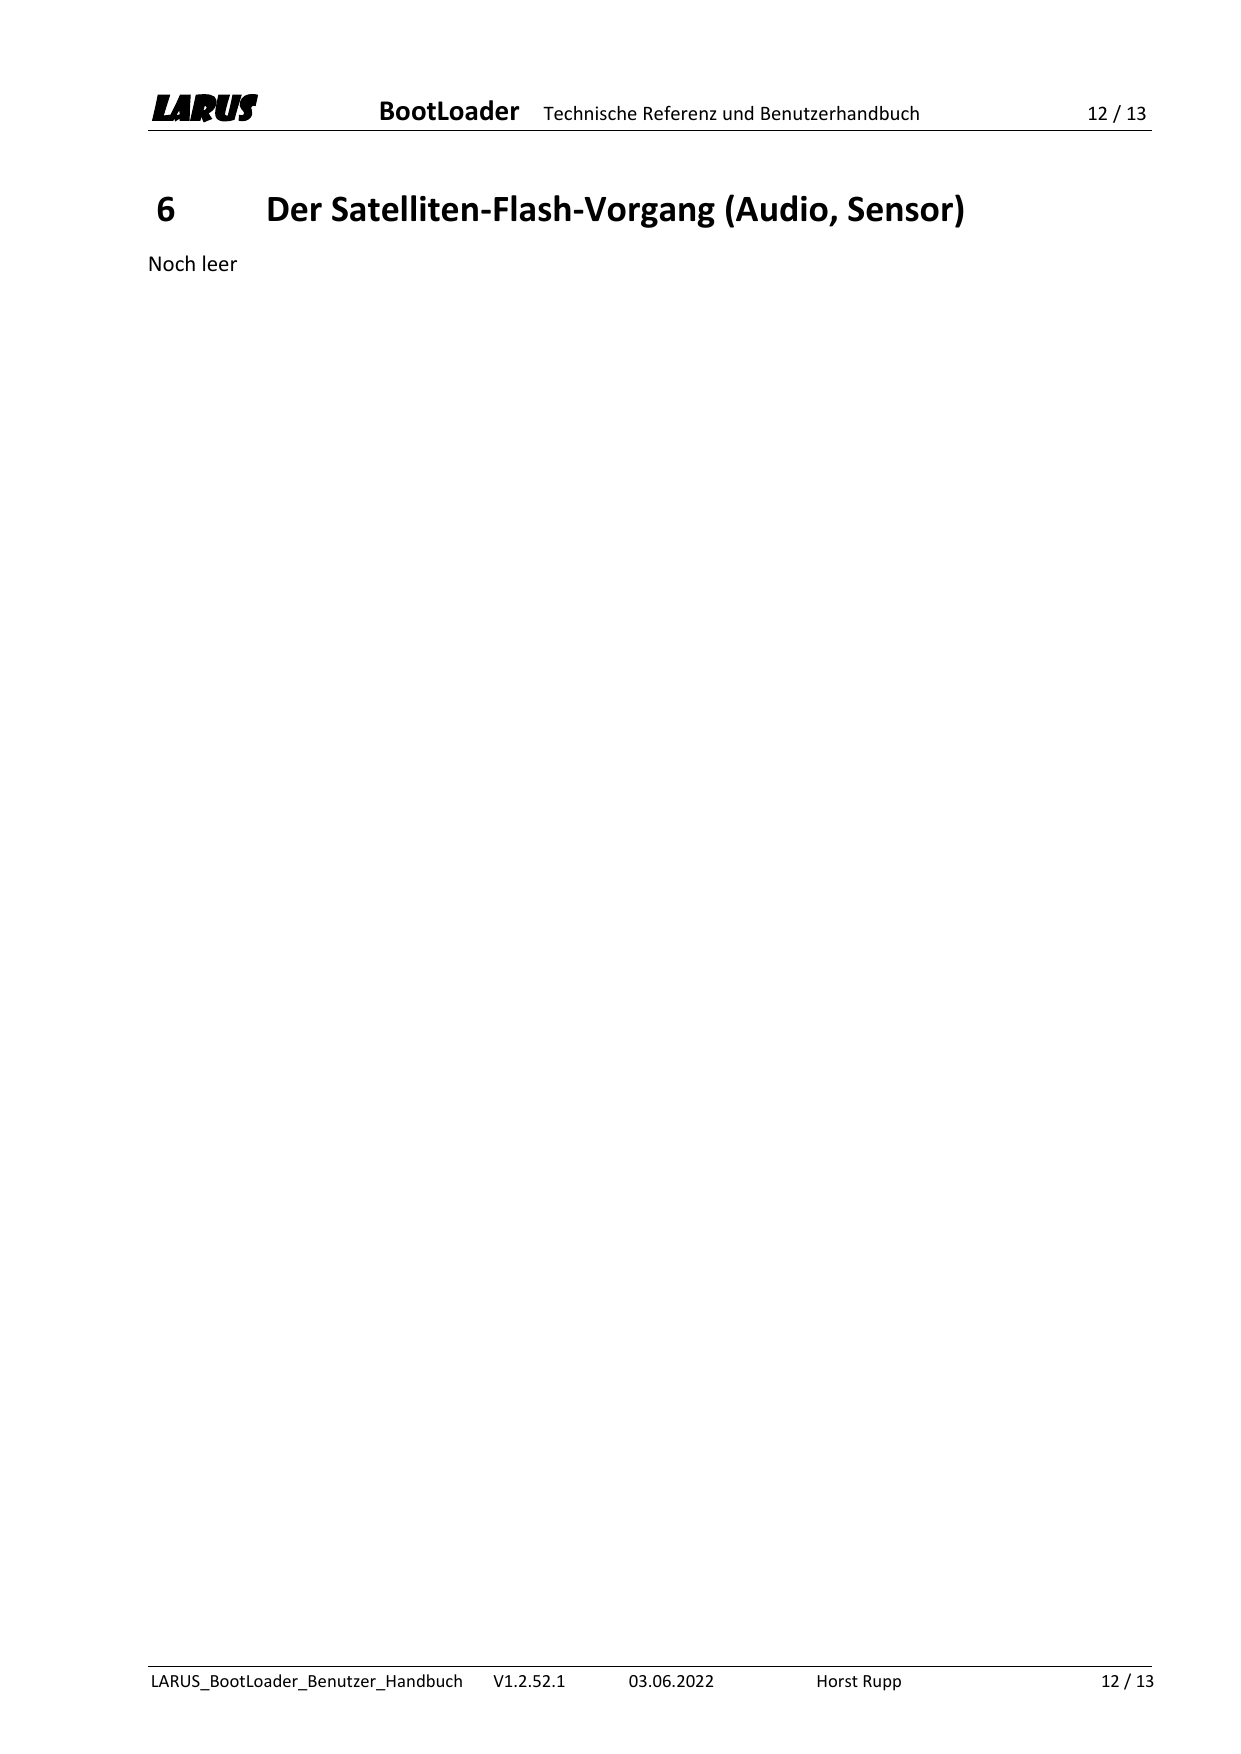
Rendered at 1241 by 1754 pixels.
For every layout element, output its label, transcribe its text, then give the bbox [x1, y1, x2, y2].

text Noch leer [148, 249, 1152, 278]
subtitle Der Satelliten-Flash-Vorgang (Audio, Sensor) [148, 185, 1128, 231]
